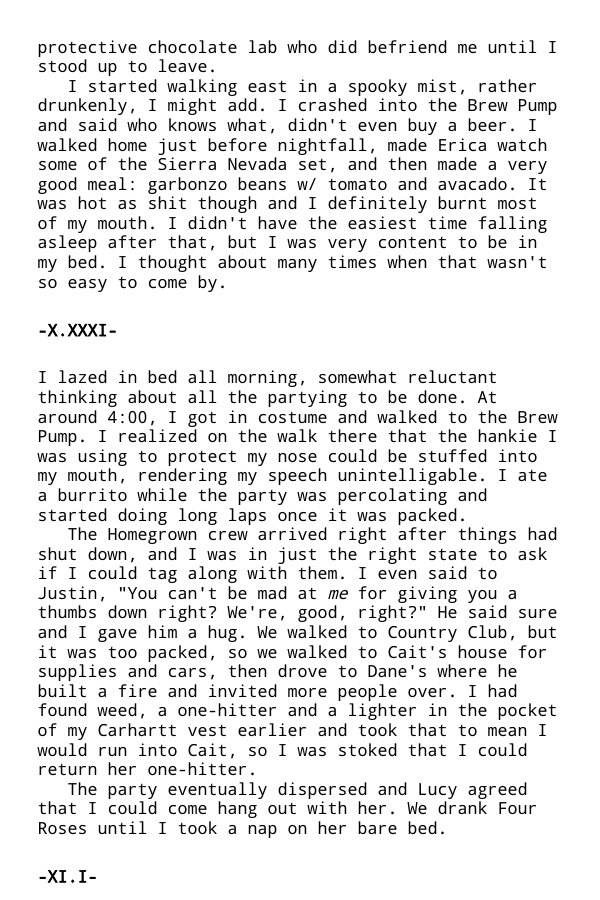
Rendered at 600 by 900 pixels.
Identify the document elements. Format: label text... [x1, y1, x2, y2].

text The party eventually dispersed and Lucy agreed that I could come hang out with her. We drank Four Roses until I took a nap on her bare bed. [37, 779, 562, 838]
text I lazed in bed all morning, somewhat reluctant thinking about all the partying to be done. At around 4:00, I got in costume and walked to the Brew Pump. I realized on the walk there that the hankie I was using to protect my nose could be stuffed into my mouth, rendering my speech unintelligable. I ate a burrito while the party was percolating and started doing long laps once it was packed. [37, 368, 562, 525]
text The Homegrown crew arrived right after things had shut down, and I was in just the right state to ask if I could tag along with them. I even said to Justin, "You can't be mad at me for giving you a thumbs down right? We're, good, right?" He said sure and I gave him a hug. We walked to Country Club, but it was too packed, so we walked to Cait's house for supplies and cars, then drove to Dane's where he built a fire and invited more people over. I had found weed, a one-hitter and a lighter in the pocket of my Carhartt vest earlier and took that to mean I would run into Cait, so I was stoked that I could return her one-hitter. [37, 525, 562, 779]
text protective chocolate lab who did befriend me until I stood up to leave. [37, 37, 562, 77]
text -XI.I- [37, 867, 562, 886]
text I started walking east in a spooky mist, rather drunkenly, I might add. I crashed into the Brew Pump and said who knows what, didn't even buy a beer. I walked home just before nightfall, made Erica watch some of the Sierra Nevada set, and then made a very good meal: garbonzo beans w/ tomato and avacado. It was hot as shit though and I definitely burnt most of my mouth. I didn't have the easiest time falling asleep after that, but I was very content to be in my bed. I thought about many times when that wasn't so easy to come by. [37, 77, 562, 292]
text -X.XXXI- [37, 320, 562, 340]
